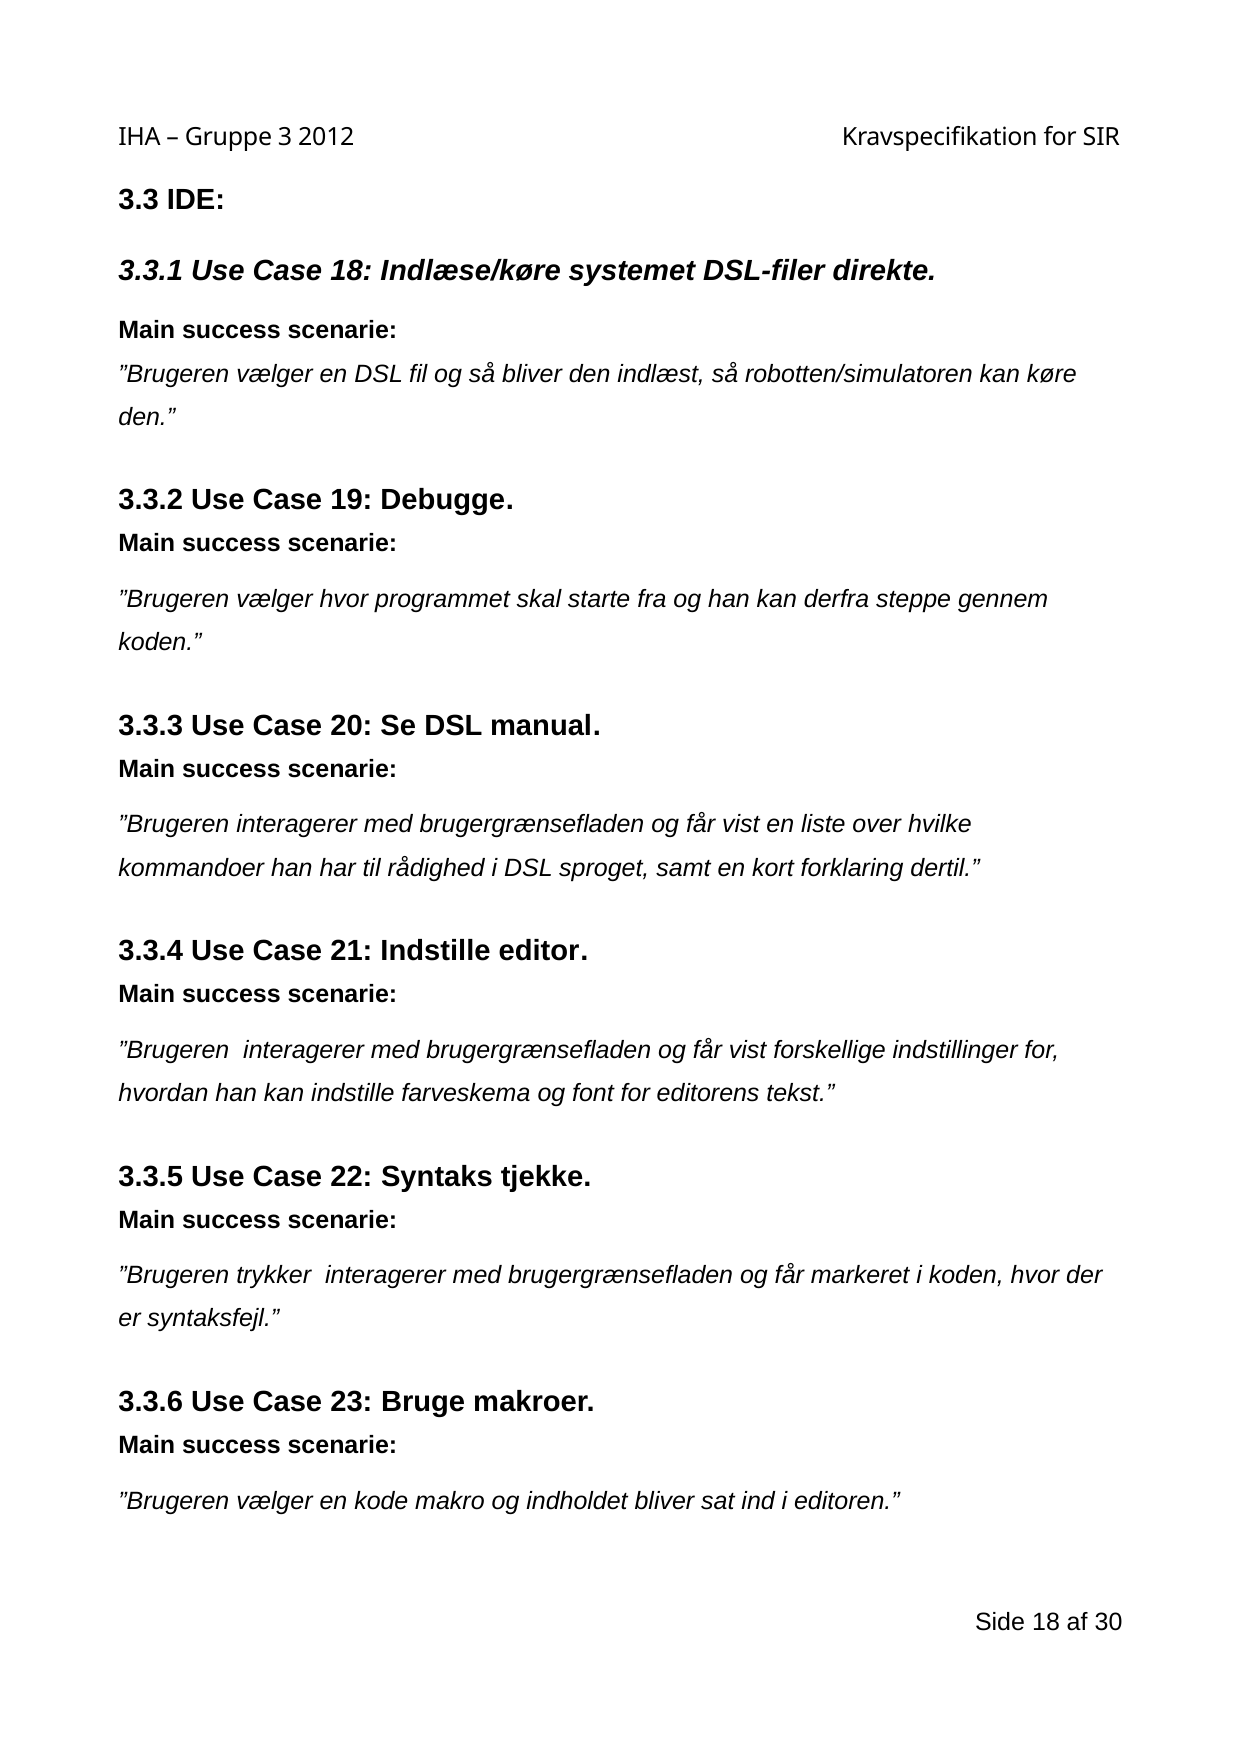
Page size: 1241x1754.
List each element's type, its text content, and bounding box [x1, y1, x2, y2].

text Main success scenarie: [118, 528, 1122, 557]
text ”Brugeren vælger hvor programmet skal starte fra og han kan derfra steppe gennem koden.” [118, 584, 1122, 656]
subtitle 3.3.1 Use Case 18: Indlæse/køre systemet DSL-filer direkte. [118, 253, 1122, 286]
text ”Brugeren interagerer med brugergrænsefladen og får vist en liste over hvilke kommandoer han har til rådighed i DSL sproget, samt en kort forklaring dertil.” [118, 809, 1122, 881]
subtitle 3.3.5 Use Case 22: Syntaks tjekke. [118, 1159, 1122, 1192]
text ”Brugeren interagerer med brugergrænsefladen og får vist forskellige indstillinger for, hvordan han kan indstille farveskema og font for editorens tekst.” [118, 1035, 1122, 1107]
text ”Brugeren vælger en DSL fil og så bliver den indlæst, så robotten/simulatoren kan køre den.” [118, 359, 1122, 431]
subtitle 3.3.4 Use Case 21: Indstille editor. [118, 933, 1122, 967]
text ”Brugeren vælger en kode makro og indholdet bliver sat ind i editoren.” [118, 1486, 1122, 1514]
subtitle 3.3 IDE: [118, 182, 1122, 215]
text Main success scenarie: [118, 754, 1122, 783]
text ”Brugeren trykker interagerer med brugergrænsefladen og får markeret i koden, hvor der er syntaksfejl.” [118, 1260, 1122, 1332]
subtitle 3.3.6 Use Case 23: Bruge makroer. [118, 1384, 1122, 1418]
text Main success scenarie: [118, 1205, 1122, 1233]
subtitle 3.3.3 Use Case 20: Se DSL manual. [118, 708, 1122, 741]
subtitle 3.3.2 Use Case 19: Debugge. [118, 482, 1122, 516]
text Main success scenarie: [118, 979, 1122, 1008]
text Main success scenarie: [118, 1430, 1122, 1459]
text Main success scenarie: [118, 316, 1122, 344]
